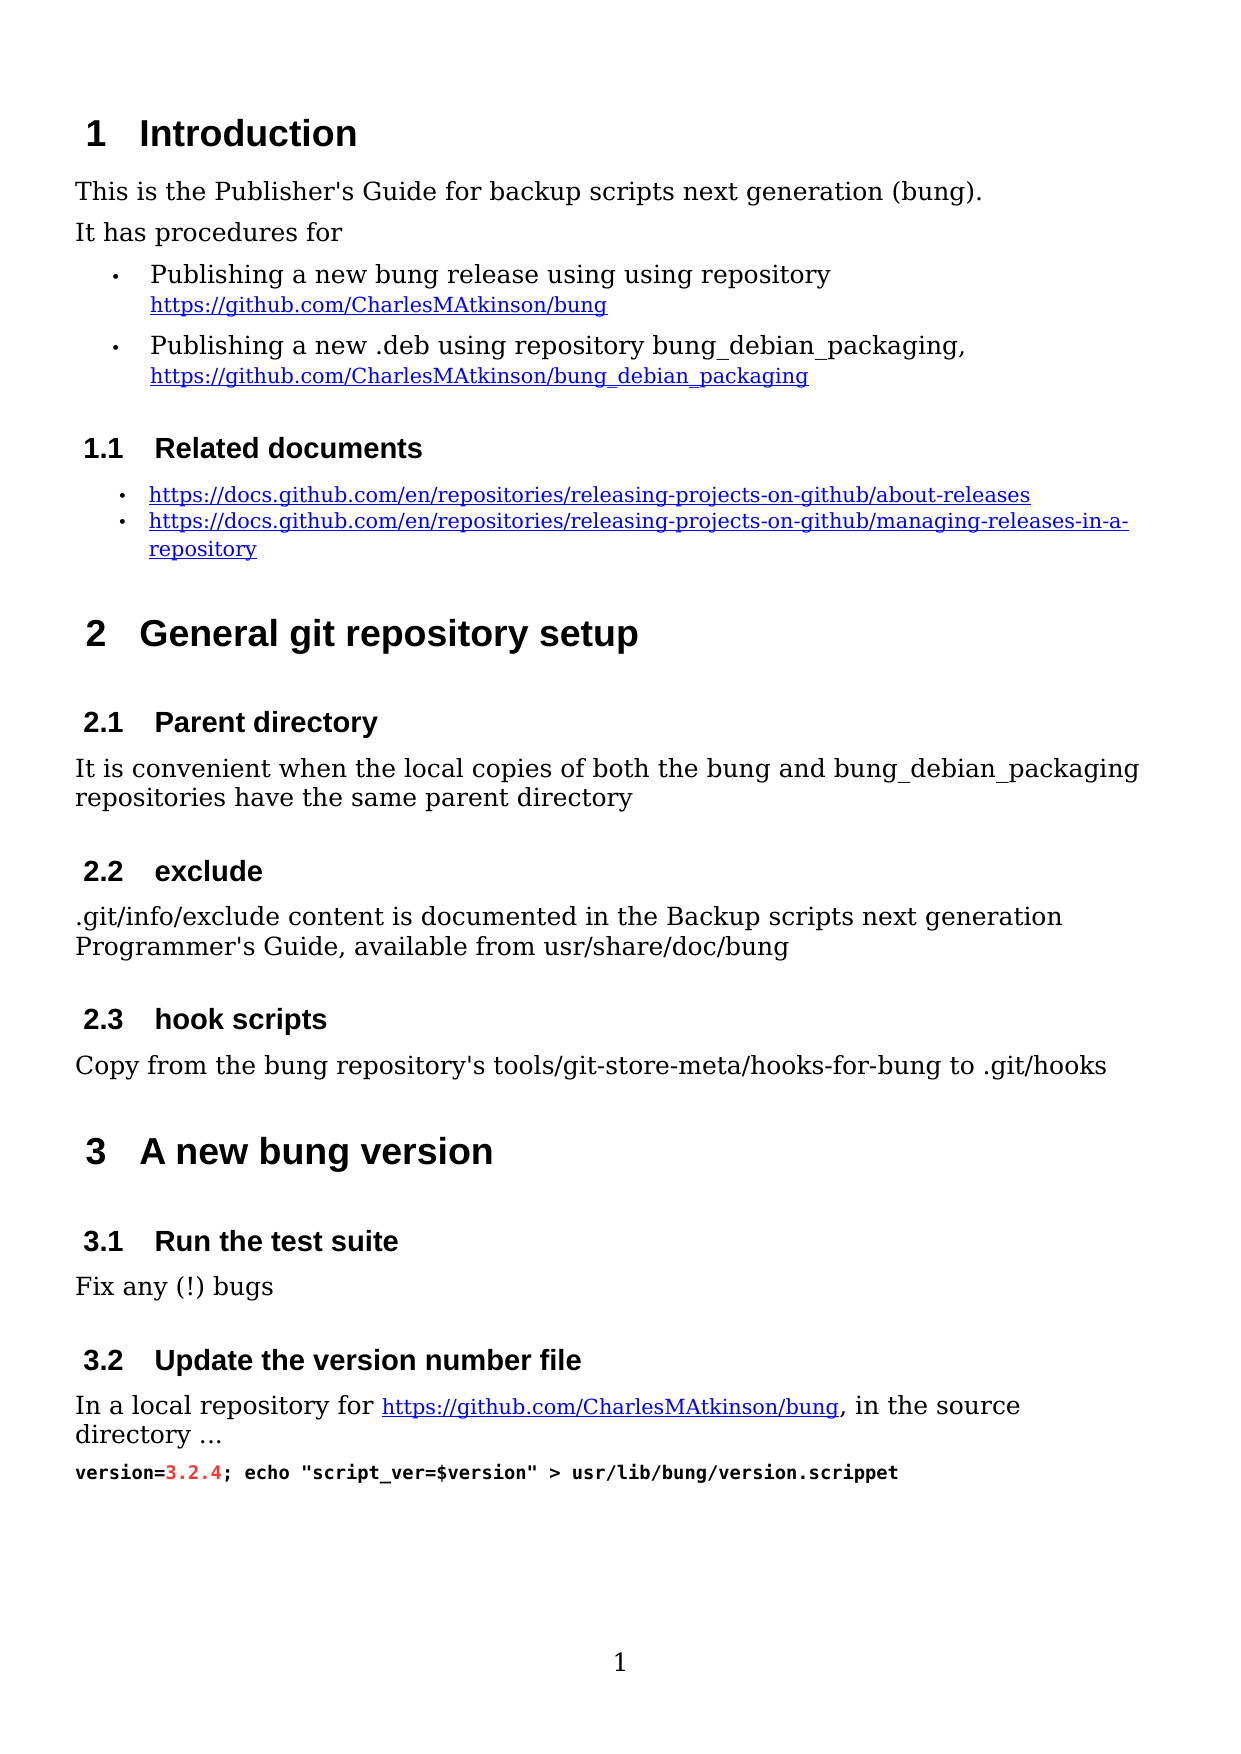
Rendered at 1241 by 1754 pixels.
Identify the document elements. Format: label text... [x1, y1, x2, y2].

text In a local repository for https://github.com/CharlesMAtkinson/bung, in the source directory ... [75, 1391, 1166, 1450]
subtitle General git repository setup [75, 612, 1166, 654]
subtitle exclude [75, 855, 1166, 887]
list https://docs.github.com/en/repositories/releasing-projects-on-github/managing-releases-in-a-repository [119, 509, 1166, 562]
subtitle Parent directory [75, 706, 1166, 739]
text .git/info/exclude content is documented in the Backup scripts next generation Programmer's Guide, available from usr/share/doc/bung [75, 902, 1166, 961]
subtitle hook scripts [75, 1003, 1166, 1036]
subtitle Introduction [75, 112, 1166, 154]
text Copy from the bung repository's tools/git-store-meta/hooks-for-bung to .git/hooks [75, 1051, 1166, 1080]
text This is the Publisher's Guide for backup scripts next generation (bung). [75, 177, 1166, 206]
text version=3.2.4; echo "script_ver=$version" > usr/lib/bung/version.scrippet [75, 1462, 1166, 1484]
list Publishing a new bung release using using repository https://github.com/CharlesMAtkinson/bung [112, 260, 1166, 318]
subtitle Run the test suite [75, 1224, 1166, 1257]
list https://docs.github.com/en/repositories/releasing-projects-on-github/about-releases [119, 479, 1166, 509]
list Publishing a new .deb using repository bung_debian_packaging, https://github.com/CharlesMAtkinson/bung_debian_packaging [112, 331, 1166, 389]
subtitle Related documents [75, 432, 1166, 464]
text It has procedures for [75, 218, 1166, 248]
subtitle A new bung version [75, 1130, 1166, 1172]
subtitle Update the version number file [75, 1344, 1166, 1376]
text Fix any (!) bugs [75, 1272, 1166, 1301]
text It is convenient when the local copies of both the bung and bung_debian_packaging repositories have the same parent directory [75, 754, 1166, 812]
